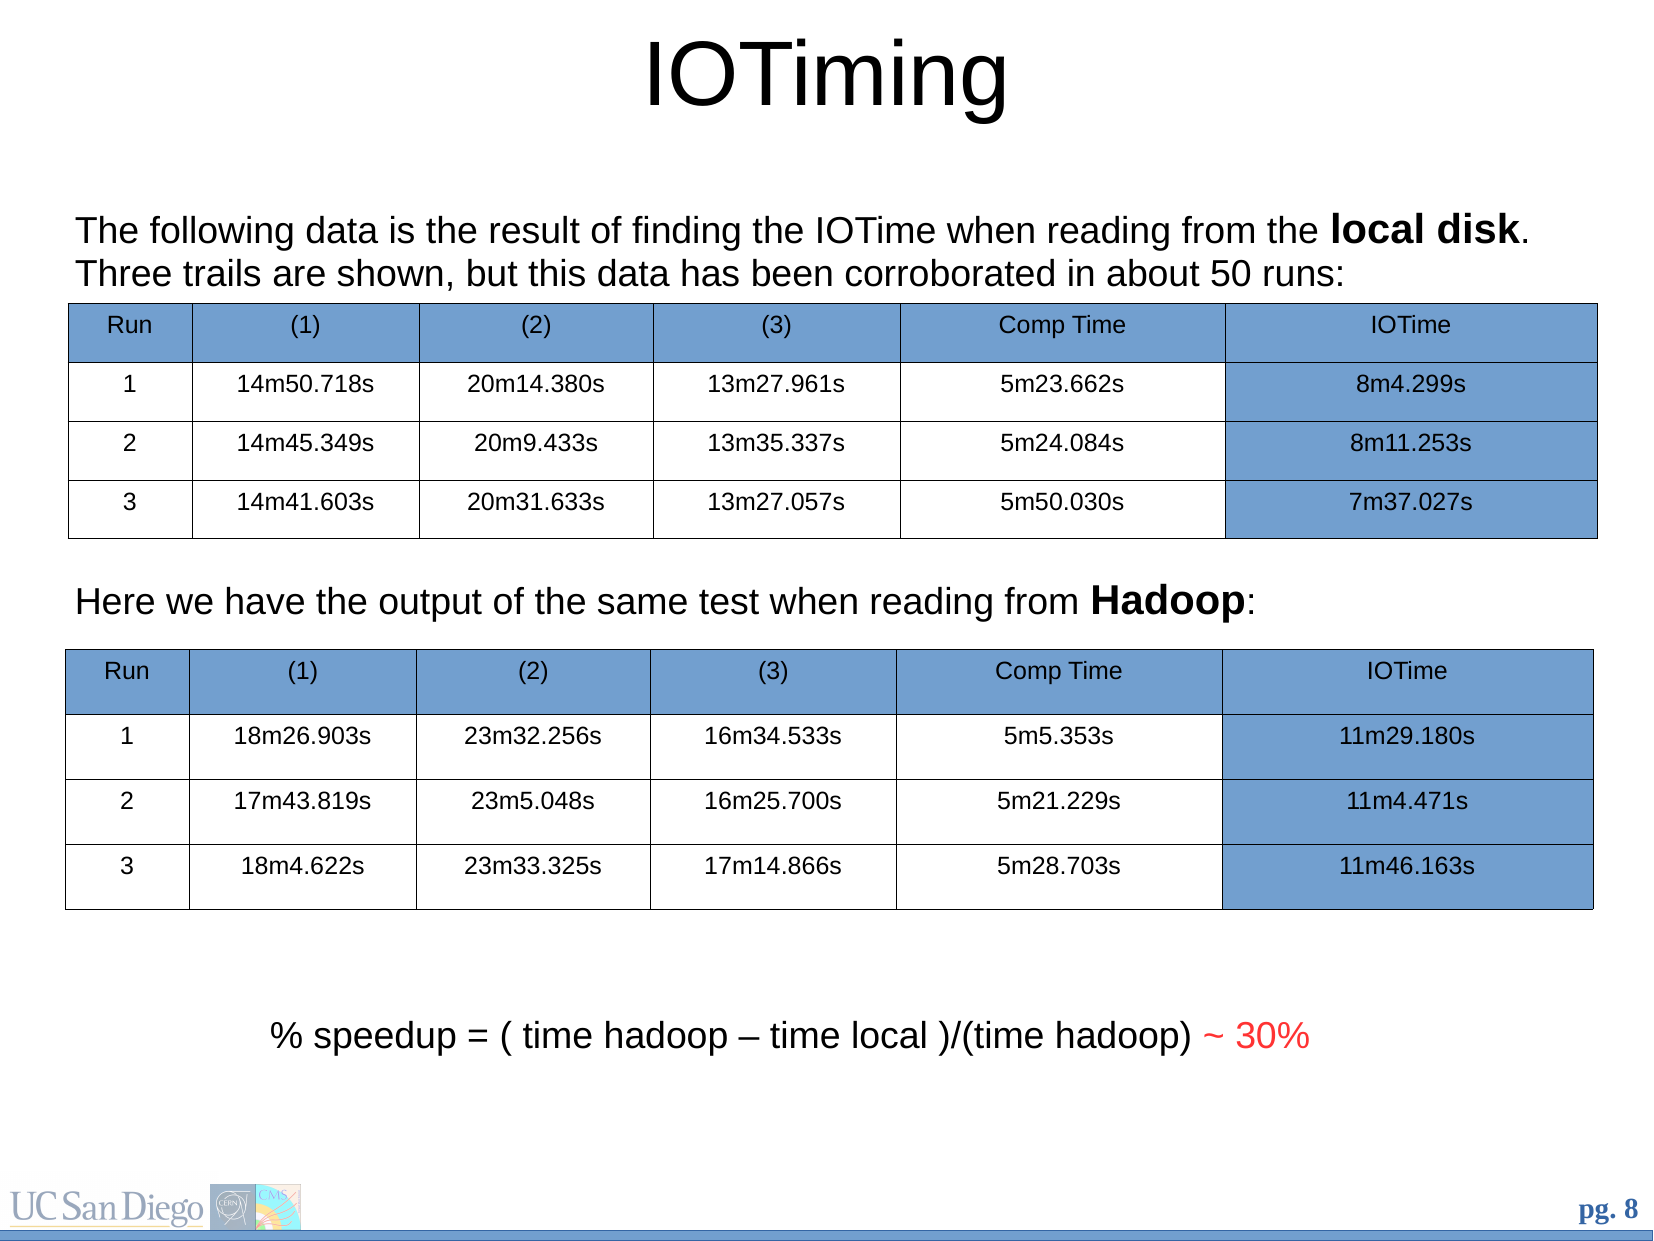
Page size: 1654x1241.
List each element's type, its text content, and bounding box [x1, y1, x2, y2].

table_cell 3 [69, 481, 192, 538]
table_cell 2 [69, 422, 192, 480]
table_header (1) [193, 304, 419, 362]
table_cell 13m27.057s [654, 481, 900, 538]
table_cell 17m43.819s [190, 780, 416, 844]
table_cell 5m5.353s [897, 715, 1222, 779]
table_cell 1 [69, 363, 192, 421]
table_cell 2 [66, 780, 189, 844]
table_header Comp Time [901, 304, 1225, 362]
table_header Run [69, 304, 192, 362]
table_cell 17m14.866s [651, 845, 896, 909]
table_cell 8m11.253s [1226, 422, 1597, 480]
table_header Comp Time [897, 650, 1222, 714]
table_cell 20m9.433s [420, 422, 653, 480]
table_cell 5m24.084s [901, 422, 1225, 480]
table_cell 13m35.337s [654, 422, 900, 480]
table_cell 3 [66, 845, 189, 909]
table_cell 1 [66, 715, 189, 779]
table_cell 14m41.603s [193, 481, 419, 538]
text_box Here we have the output of the same test when reading from Hadoop: [60, 569, 1426, 631]
text_box The following data is the result of finding the IOTime when reading from the local disk. Three trails are shown, but this data has been corroborated in about 50 runs: [60, 198, 1588, 302]
table_cell 7m37.027s [1226, 481, 1597, 538]
table_cell 13m27.961s [654, 363, 900, 421]
table_cell 18m26.903s [190, 715, 416, 779]
table_header (3) [654, 304, 900, 362]
table_cell 16m25.700s [651, 780, 896, 844]
table_cell 8m4.299s [1226, 363, 1597, 421]
table_header IOTime [1223, 650, 1593, 714]
table_header (2) [420, 304, 653, 362]
table_cell 16m34.533s [651, 715, 896, 779]
table_cell 20m31.633s [420, 481, 653, 538]
table_cell 5m50.030s [901, 481, 1225, 538]
table_cell 23m33.325s [417, 845, 650, 909]
table_header IOTime [1226, 304, 1597, 362]
table_header Run [66, 650, 189, 714]
table_cell 5m21.229s [897, 780, 1222, 844]
table_cell 14m50.718s [193, 363, 419, 421]
table_cell 23m32.256s [417, 715, 650, 779]
table_header (2) [417, 650, 650, 714]
table_cell 5m28.703s [897, 845, 1222, 909]
table_header (1) [190, 650, 416, 714]
table_cell 20m14.380s [420, 363, 653, 421]
table_header (3) [651, 650, 896, 714]
table_cell 11m4.471s [1223, 780, 1593, 844]
table_cell 18m4.622s [190, 845, 416, 909]
text_box % speedup = ( time hadoop – time local )/(time hadoop) ~ 30% [255, 1007, 1381, 1065]
title IOTiming [82, 8, 1571, 139]
table_cell 14m45.349s [193, 422, 419, 480]
table_cell 11m29.180s [1223, 715, 1593, 779]
table_cell 23m5.048s [417, 780, 650, 844]
table_cell 11m46.163s [1223, 845, 1593, 909]
table_cell 5m23.662s [901, 363, 1225, 421]
